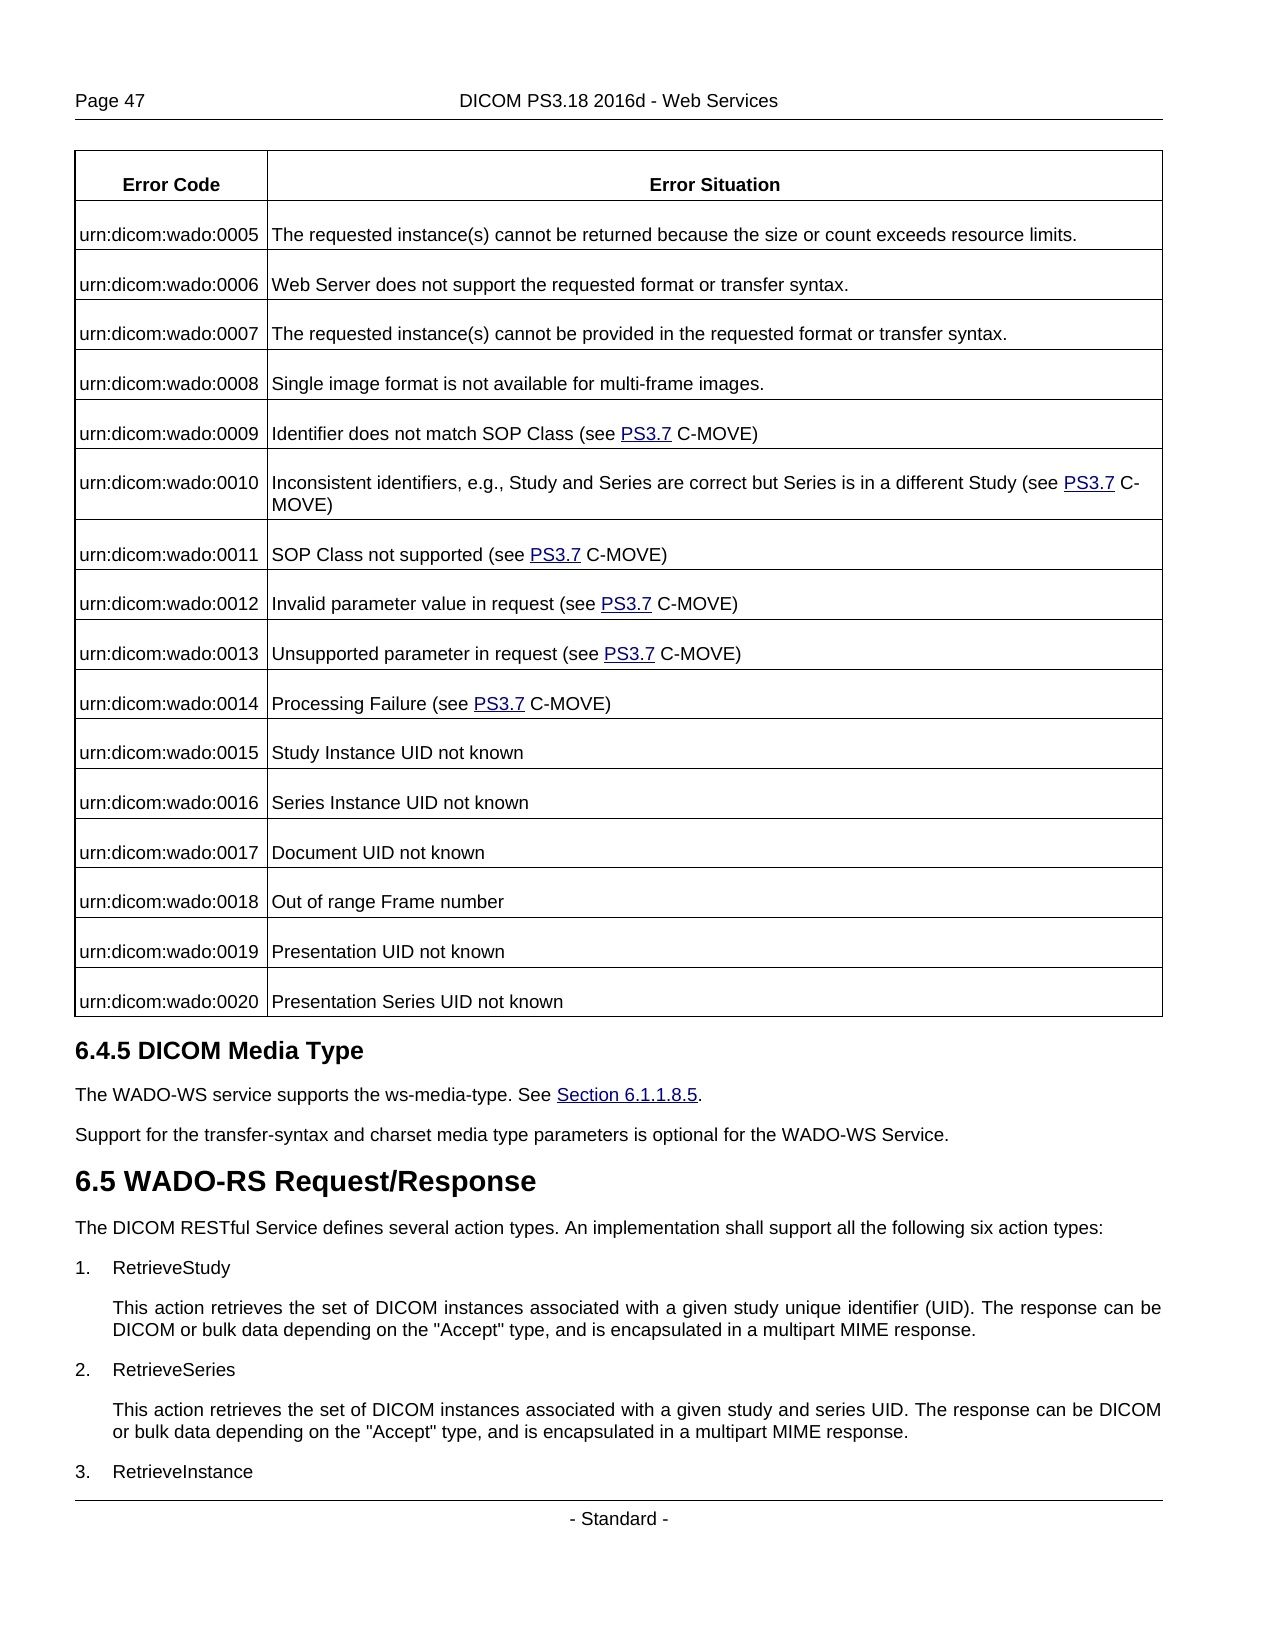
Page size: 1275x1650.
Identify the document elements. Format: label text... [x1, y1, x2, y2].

table_cell urn:dicom:wado:0018 [76, 868, 267, 917]
table_cell Processing Failure (see PS3.7 C-MOVE) [268, 670, 1162, 718]
table_cell urn:dicom:wado:0012 [76, 570, 267, 619]
table_cell urn:dicom:wado:0017 [76, 819, 267, 867]
table_cell Study Instance UID not known [268, 719, 1162, 768]
table_cell urn:dicom:wado:0014 [76, 670, 267, 718]
table_cell Inconsistent identifiers, e.g., Study and Series are correct but Series is in a different Study (see PS3.7 C-MOVE) [268, 449, 1162, 519]
table_cell urn:dicom:wado:0013 [76, 620, 267, 668]
table_cell Presentation UID not known [268, 918, 1162, 967]
list This action retrieves the set of DICOM instances associated with a given study unique identifier (UID). The response can be DICOM or bulk data depending on the "Accept" type, and is encapsulated in a multipart MIME response. [75, 1297, 1162, 1340]
table_cell Single image format is not available for multi-frame images. [268, 350, 1162, 398]
table_cell Out of range Frame number [268, 868, 1162, 917]
table_cell Series Instance UID not known [268, 769, 1162, 817]
table_cell Identifier does not match SOP Class (see PS3.7 C-MOVE) [268, 400, 1162, 448]
table_cell Unsupported parameter in request (see PS3.7 C-MOVE) [268, 620, 1162, 668]
table_cell Invalid parameter value in request (see PS3.7 C-MOVE) [268, 570, 1162, 619]
text The DICOM RESTful Service defines several action types. An implementation shall support all the following six action types: [75, 1216, 1162, 1238]
table_cell urn:dicom:wado:0005 [76, 201, 267, 249]
table_cell Presentation Series UID not known [268, 968, 1162, 1016]
table_cell urn:dicom:wado:0011 [76, 520, 267, 569]
table_header Error Situation [268, 151, 1162, 200]
list RetrieveInstance [75, 1461, 1162, 1483]
text Support for the transfer-syntax and charset media type parameters is optional for the WADO-WS Service. [75, 1124, 1162, 1145]
text 6.4.5 DICOM Media Type [75, 1036, 1162, 1065]
text 6.5 WADO-RS Request/Response [75, 1164, 1162, 1198]
list This action retrieves the set of DICOM instances associated with a given study and series UID. The response can be DICOM or bulk data depending on the "Accept" type, and is encapsulated in a multipart MIME response. [75, 1399, 1162, 1442]
table_cell urn:dicom:wado:0008 [76, 350, 267, 398]
table_cell urn:dicom:wado:0010 [76, 449, 267, 519]
table_cell Document UID not known [268, 819, 1162, 867]
list RetrieveStudy [75, 1257, 1162, 1278]
table_header Error Code [76, 151, 267, 200]
table_cell The requested instance(s) cannot be provided in the requested format or transfer syntax. [268, 300, 1162, 349]
table_cell SOP Class not supported (see PS3.7 C-MOVE) [268, 520, 1162, 569]
list RetrieveSeries [75, 1359, 1162, 1381]
table_cell Web Server does not support the requested format or transfer syntax. [268, 250, 1162, 299]
table_cell urn:dicom:wado:0015 [76, 719, 267, 768]
table_cell The requested instance(s) cannot be returned because the size or count exceeds resource limits. [268, 201, 1162, 249]
table_cell urn:dicom:wado:0016 [76, 769, 267, 817]
table_cell urn:dicom:wado:0009 [76, 400, 267, 448]
text The WADO-WS service supports the ws-media-type. See Section 6.1.1.8.5. [75, 1083, 1162, 1105]
table_cell urn:dicom:wado:0007 [76, 300, 267, 349]
table_cell urn:dicom:wado:0006 [76, 250, 267, 299]
table_cell urn:dicom:wado:0020 [76, 968, 267, 1016]
table_cell urn:dicom:wado:0019 [76, 918, 267, 967]
